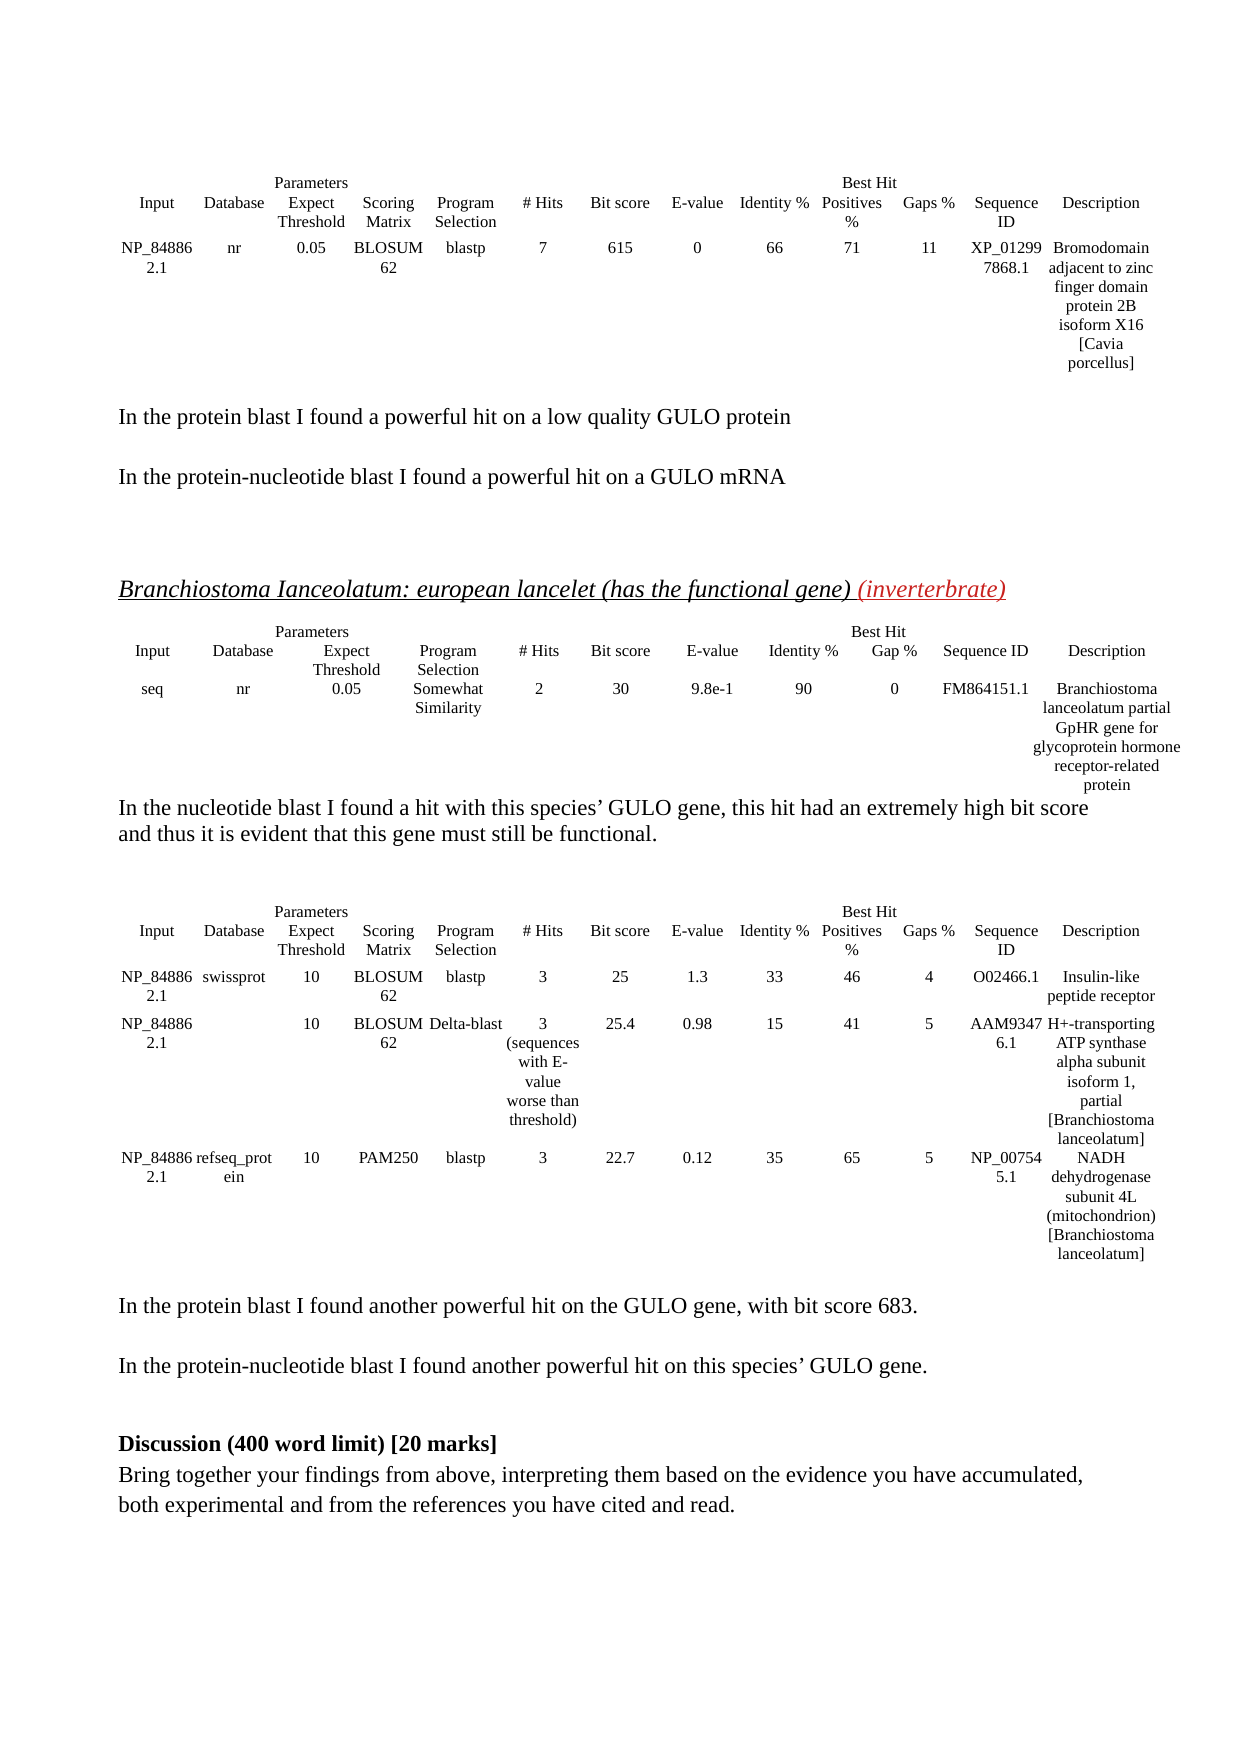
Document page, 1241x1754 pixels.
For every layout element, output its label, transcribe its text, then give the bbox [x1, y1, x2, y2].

table_cell Sequence ID [968, 921, 1045, 967]
table_cell NP_848862.1 [118, 1014, 195, 1148]
text Branchiostoma Ianceolatum: european lancelet (has the functional gene) (inverterbrate) [118, 508, 1122, 603]
table_cell NP_848862.1 [118, 238, 195, 372]
table_cell NADH dehydrogenase subunit 4L (mitochondrion) [Branchiostoma lanceolatum] [1045, 1148, 1157, 1263]
table_header Parameters [118, 173, 504, 192]
table_cell seq [120, 679, 185, 794]
table_cell Branchiostoma lanceolatum partial GpHR gene for glycoprotein hormone receptor-related protein [1031, 679, 1182, 794]
table_cell nr [195, 238, 272, 372]
table_cell Input [118, 193, 195, 238]
table_cell 46 [813, 967, 890, 1014]
table_cell Description [1045, 921, 1157, 967]
table_cell 90 [758, 679, 849, 794]
table_cell 9.8e-1 [667, 679, 758, 794]
table_cell 10 [273, 1148, 350, 1263]
table_cell Somewhat Similarity [392, 679, 504, 794]
table_cell Database [195, 193, 272, 238]
table_cell Sequence ID [968, 193, 1045, 238]
table_cell 5 [890, 1148, 968, 1263]
table_cell BLOSUM62 [350, 967, 427, 1014]
table_cell Positives % [813, 921, 890, 967]
table_cell 15 [736, 1014, 813, 1148]
table_cell Positives % [813, 193, 890, 238]
table_header Parameters [118, 902, 504, 921]
table_cell 0.12 [659, 1148, 736, 1263]
table_cell E-value [659, 921, 736, 967]
table_header Parameters [120, 622, 504, 641]
table_cell Program Selection [392, 641, 504, 679]
table_cell 10 [273, 967, 350, 1014]
table_header # Hits [504, 622, 574, 679]
table_cell AAM93476.1 [968, 1014, 1045, 1148]
table_cell Database [195, 921, 272, 967]
table_cell Identity % [736, 193, 813, 238]
table_cell Gaps % [890, 921, 968, 967]
table_cell 3 (sequences with E-value worse than threshold) [504, 1014, 581, 1148]
table_cell blastp [427, 967, 504, 1014]
table_cell 66 [736, 238, 813, 372]
table_cell Insulin-like peptide receptor [1045, 967, 1157, 1014]
table_cell Bit score [581, 921, 659, 967]
table_cell refseq_protein [195, 1148, 272, 1263]
table_cell NP_848862.1 [118, 1148, 195, 1263]
table_cell [195, 1014, 272, 1148]
table_header # Hits [504, 902, 581, 967]
table_cell 0 [659, 238, 736, 372]
table_cell Identity % [736, 921, 813, 967]
table_header Best Hit [581, 173, 1157, 192]
table_cell 30 [574, 679, 667, 794]
table_cell Identity % [758, 641, 849, 679]
table_cell 11 [890, 238, 968, 372]
table_cell Description [1045, 193, 1157, 238]
table_cell BLOSUM62 [350, 238, 427, 372]
table_cell FM864151.1 [940, 679, 1031, 794]
table_cell Program Selection [427, 921, 504, 967]
table_cell Bit score [581, 193, 659, 238]
text In the nucleotide blast I found a hit with this species’ GULO gene, this hit had an extremely high bit score and thus it is evident that this gene must still be functional. [118, 794, 1122, 902]
table_cell E-value [667, 641, 758, 679]
table_cell Bromodomain adjacent to zinc finger domain protein 2B isoform X16 [Cavia porcellus] [1045, 238, 1157, 372]
table_cell 25.4 [581, 1014, 659, 1148]
table_cell Gaps % [890, 193, 968, 238]
table_cell O02466.1 [968, 967, 1045, 1014]
table_cell blastp [427, 1148, 504, 1263]
table_cell 65 [813, 1148, 890, 1263]
table_cell Input [120, 641, 185, 679]
table_cell 25 [581, 967, 659, 1014]
table_cell Delta-blast [427, 1014, 504, 1148]
table_cell Database [185, 641, 301, 679]
table_cell E-value [659, 193, 736, 238]
table_cell Expect Threshold [301, 641, 392, 679]
table_cell 22.7 [581, 1148, 659, 1263]
table_cell H+-transporting ATP synthase alpha subunit isoform 1, partial [Branchiostoma lanceolatum] [1045, 1014, 1157, 1148]
table_cell 33 [736, 967, 813, 1014]
text Discussion (400 word limit) [20 marks] Bring together your findings from above, interpreting them based on the evidence you have accumulated, both experimental and from the references you have cited and read. [118, 1430, 1122, 1550]
table_header # Hits [504, 173, 581, 238]
table_cell Expect Threshold [273, 193, 350, 238]
table_cell 4 [890, 967, 968, 1014]
table_cell Sequence ID [940, 641, 1031, 679]
table_cell Description [1031, 641, 1182, 679]
table_cell XP_012997868.1 [968, 238, 1045, 372]
table_cell 0.05 [273, 238, 350, 372]
table_cell NP_848862.1 [118, 967, 195, 1014]
table_cell 41 [813, 1014, 890, 1148]
table_cell 2 [504, 679, 574, 794]
table_cell 1.3 [659, 967, 736, 1014]
table_cell 0.98 [659, 1014, 736, 1148]
table_cell 0 [849, 679, 940, 794]
table_cell BLOSUM62 [350, 1014, 427, 1148]
text In the protein blast I found another powerful hit on the GULO gene, with bit score 683. In the protein-nucleotide blast I found another powerful hit on this species’ GULO gene. [118, 1292, 1122, 1412]
table_cell PAM250 [350, 1148, 427, 1263]
table_cell nr [185, 679, 301, 794]
text In the protein blast I found a powerful hit on a low quality GULO protein In the protein-nucleotide blast I found a powerful hit on a GULO mRNA [118, 372, 1122, 489]
table_cell 35 [736, 1148, 813, 1263]
table_cell 7 [504, 238, 581, 372]
table_header Best Hit [574, 622, 1182, 641]
table_cell Bit score [574, 641, 667, 679]
table_cell Scoring Matrix [350, 193, 427, 238]
table_cell 5 [890, 1014, 968, 1148]
table_cell Input [118, 921, 195, 967]
table_cell 3 [504, 967, 581, 1014]
table_cell NP_007545.1 [968, 1148, 1045, 1263]
table_header Best Hit [581, 902, 1157, 921]
table_cell 0.05 [301, 679, 392, 794]
table_cell 10 [273, 1014, 350, 1148]
table_cell Expect Threshold [273, 921, 350, 967]
table_cell swissprot [195, 967, 272, 1014]
table_cell 615 [581, 238, 659, 372]
table_cell Scoring Matrix [350, 921, 427, 967]
table_cell blastp [427, 238, 504, 372]
table_cell Program Selection [427, 193, 504, 238]
table_cell Gap % [849, 641, 940, 679]
table_cell 3 [504, 1148, 581, 1263]
table_cell 71 [813, 238, 890, 372]
